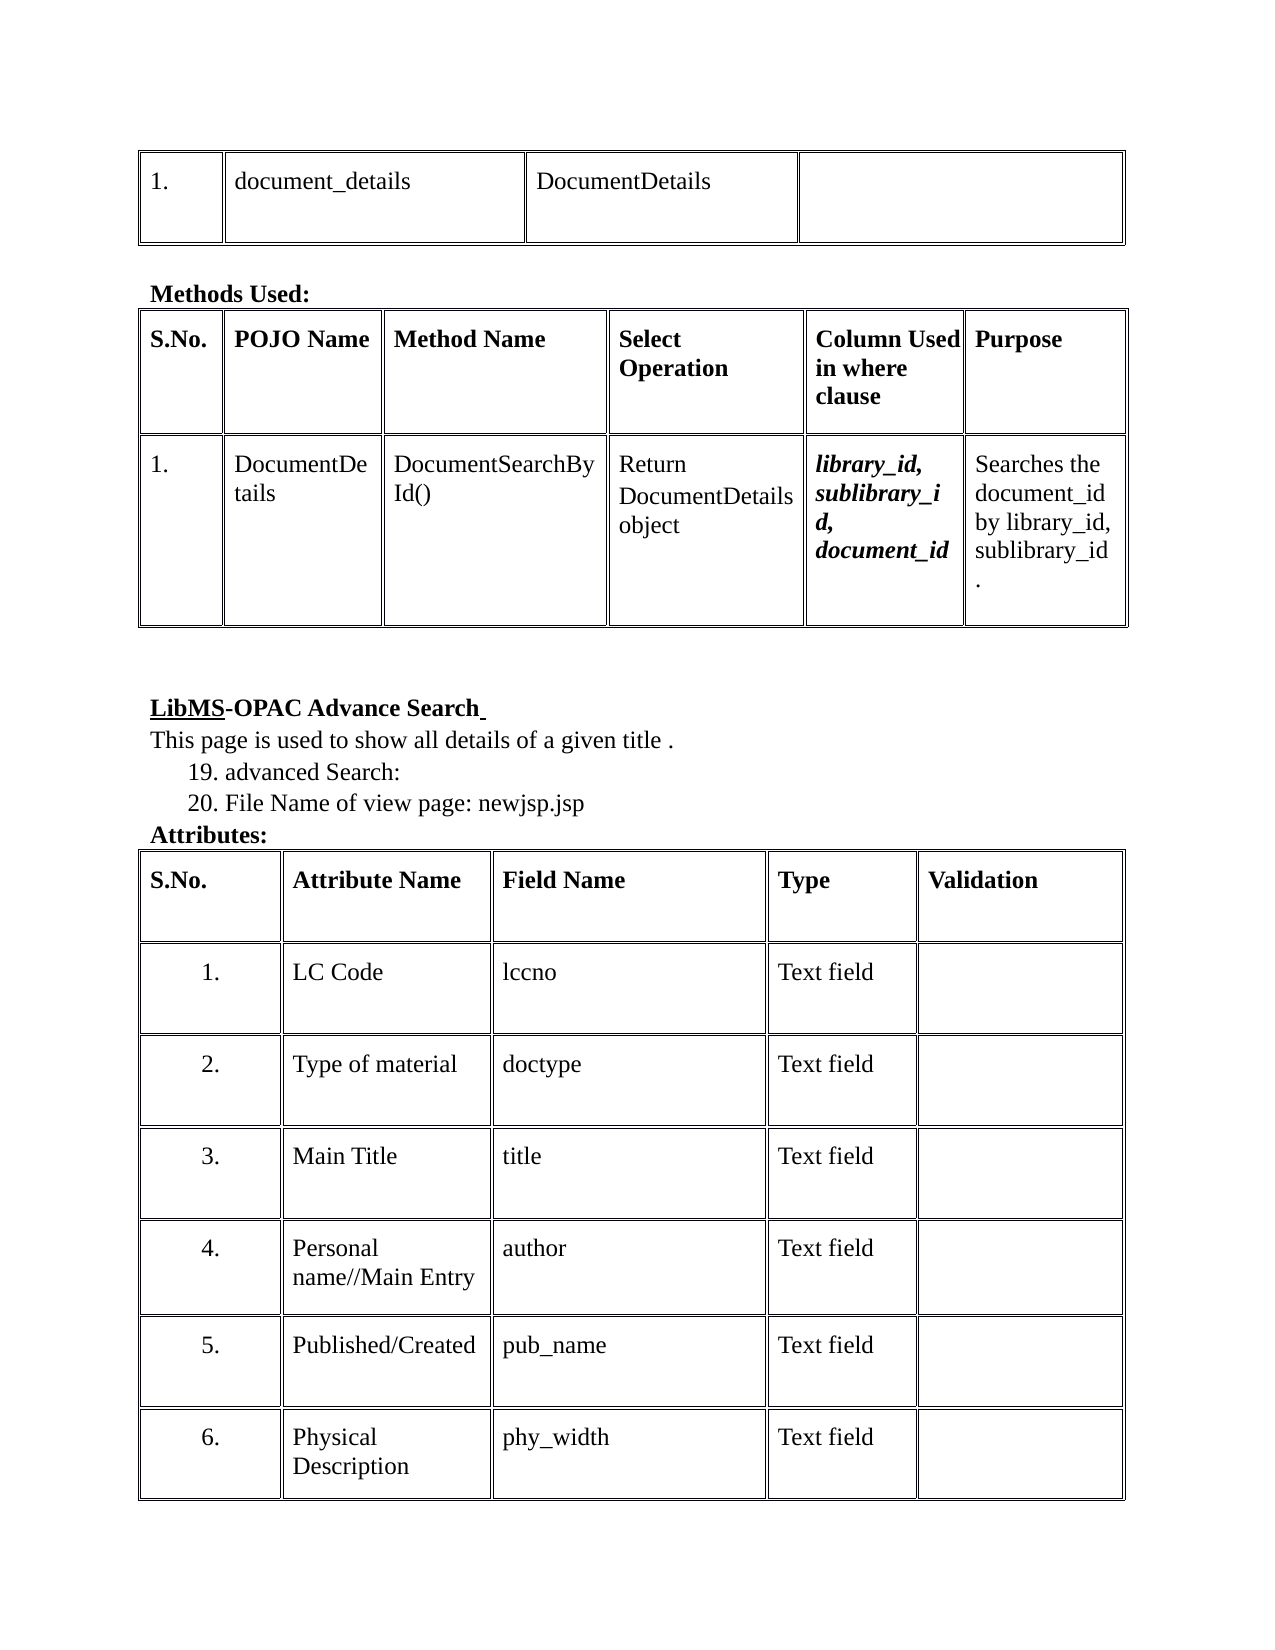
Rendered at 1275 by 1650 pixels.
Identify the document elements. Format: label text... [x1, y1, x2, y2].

table_cell DocumentDetails [527, 153, 797, 242]
text Attributes: [150, 820, 1125, 849]
table_cell Published/Created [284, 1317, 490, 1406]
table_header Attribute Name [284, 852, 490, 941]
table_cell 4. [141, 1221, 280, 1314]
table_cell 1. [141, 944, 280, 1033]
table_header Field Name [494, 852, 765, 941]
table_cell [919, 1221, 1122, 1314]
table_cell [919, 1317, 1122, 1406]
table_cell Text field [769, 1410, 916, 1498]
table_cell Text field [769, 1129, 916, 1217]
table_cell phy_width [494, 1410, 765, 1498]
table_cell Text field [769, 1317, 916, 1406]
table_header Select Operation [610, 311, 803, 433]
table_cell Return DocumentDetails object [610, 436, 803, 625]
table_cell 5. [141, 1317, 280, 1406]
table_cell [919, 1410, 1122, 1498]
table_header Type [769, 852, 916, 941]
table_cell [919, 1036, 1122, 1125]
text LibMS-OPAC Advance Search [150, 693, 1125, 722]
table_cell Type of material [284, 1036, 490, 1125]
table_header Column Used in where clause [807, 311, 963, 433]
table_header Purpose [966, 311, 1125, 433]
text Methods Used: [150, 279, 1125, 308]
list File Name of view page: newjsp.jsp [187, 788, 1125, 817]
table_header POJO Name [225, 311, 381, 433]
table_cell lccno [494, 944, 765, 1033]
text This page is used to show all details of a given title . [150, 725, 1125, 754]
table_cell title [494, 1129, 765, 1217]
table_cell library_id, sublibrary_id, document_id [807, 436, 963, 625]
table_header Validation [919, 852, 1122, 941]
table_cell Personal name//Main Entry [284, 1221, 490, 1314]
table_cell 2. [141, 1036, 280, 1125]
table_cell Text field [769, 944, 916, 1033]
table_cell Text field [769, 1036, 916, 1125]
table_cell 6. [141, 1410, 280, 1498]
table_cell [800, 153, 1122, 242]
table_header S.No. [141, 852, 280, 941]
table_cell Physical Description [284, 1410, 490, 1498]
table_cell 3. [141, 1129, 280, 1217]
table_cell document_details [226, 153, 524, 242]
table_header S.No. [141, 311, 222, 433]
table_cell 1. [141, 153, 222, 242]
table_cell Searches the document_id by library_id, sublibrary_id . [966, 436, 1125, 625]
list advanced Search: [187, 757, 1125, 785]
table_cell pub_name [494, 1317, 765, 1406]
table_cell [919, 944, 1122, 1033]
table_cell LC Code [284, 944, 490, 1033]
table_cell Text field [769, 1221, 916, 1314]
table_cell Main Title [284, 1129, 490, 1217]
table_cell [919, 1129, 1122, 1217]
table_cell doctype [494, 1036, 765, 1125]
table_header Method Name [385, 311, 606, 433]
table_cell 1. [141, 436, 222, 625]
table_cell author [494, 1221, 765, 1314]
table_cell DocumentSearchById() [385, 436, 606, 625]
table_cell DocumentDetails [225, 436, 381, 625]
